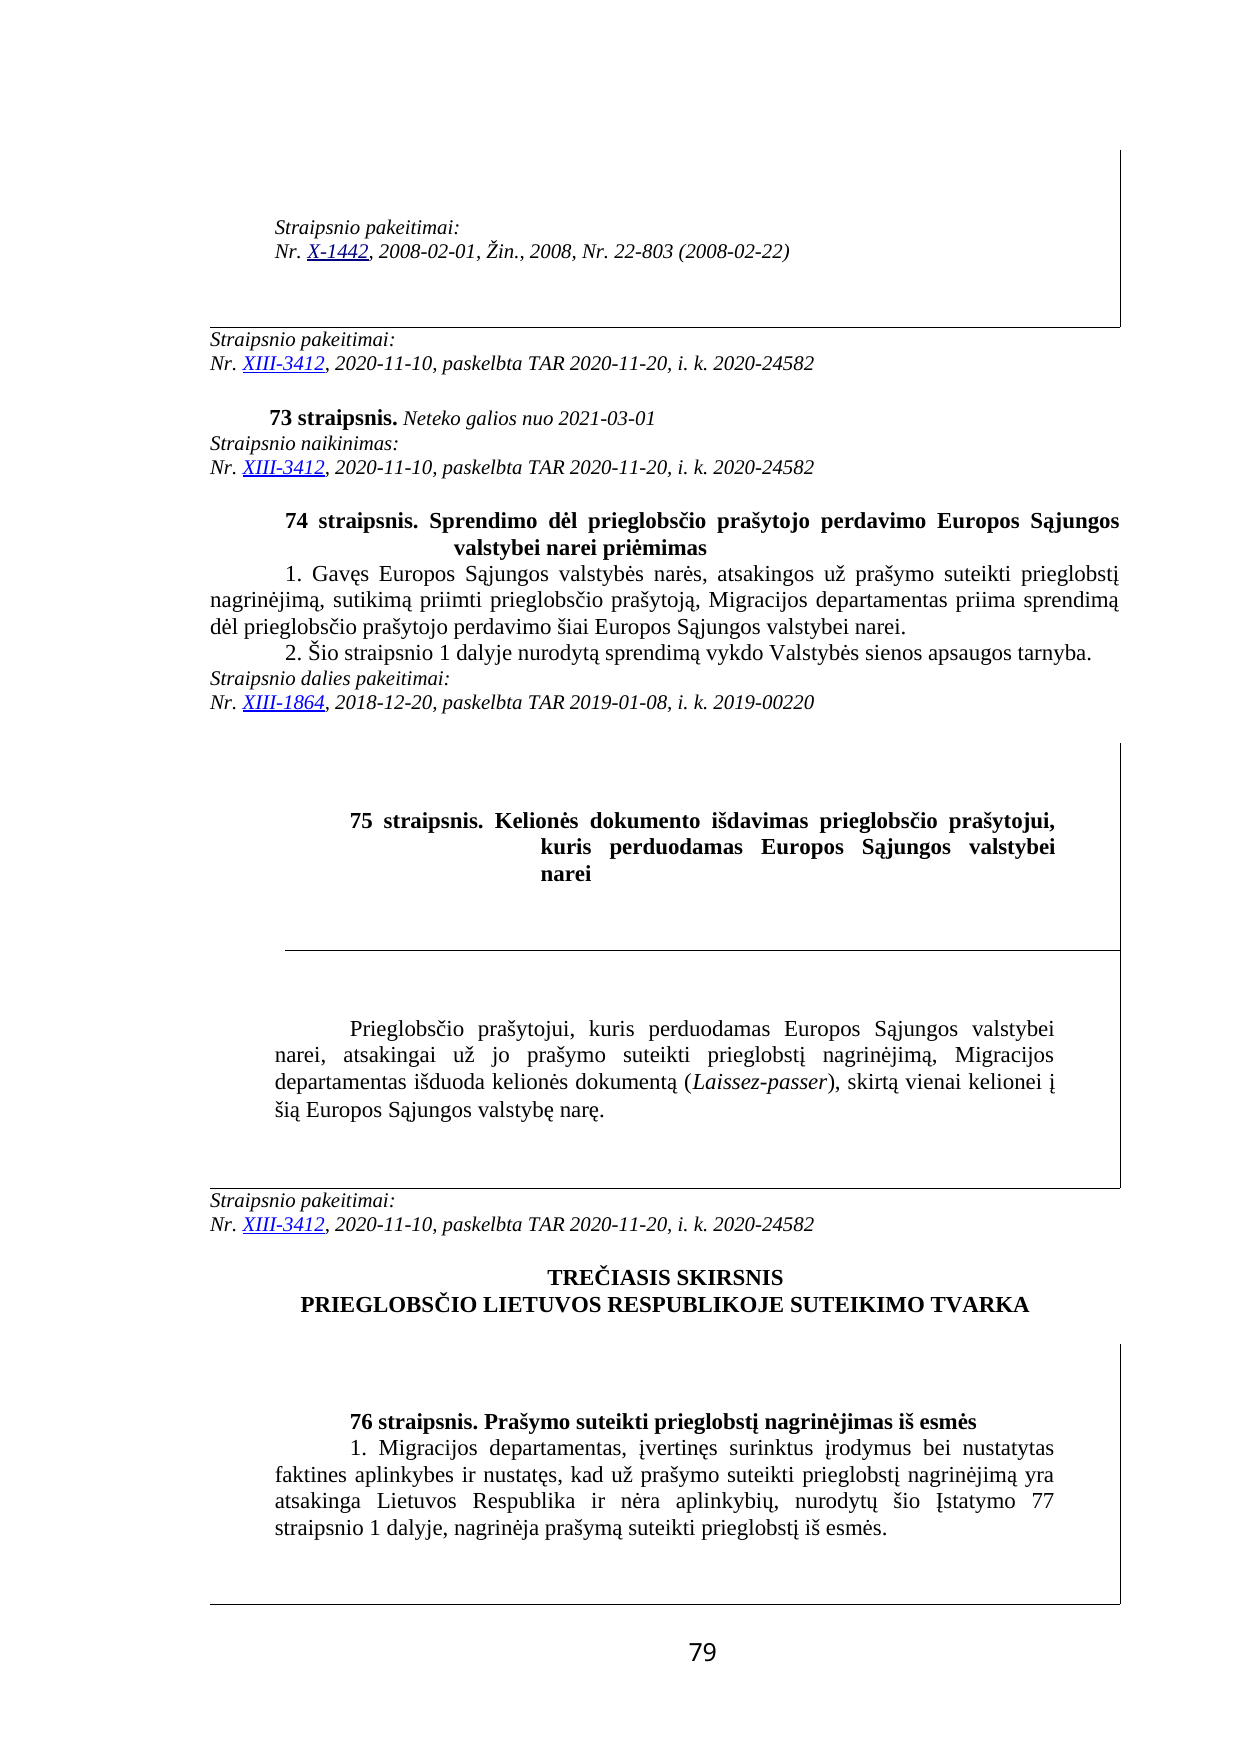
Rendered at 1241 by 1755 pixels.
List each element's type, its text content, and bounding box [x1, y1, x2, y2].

text 1. Migracijos departamentas, įvertinęs surinktus įrodymus bei nustatytas faktines aplinkybes ir nustatęs, kad už prašymo suteikti prieglobstį nagrinėjimą yra atsakinga Lietuvos Respublika ir nėra aplinkybių, nurodytų šio Įstatymo 77 straipsnio 1 dalyje, nagrinėja prašymą suteikti prieglobstį iš esmės. [210, 1434, 1120, 1604]
text 75 straipsnis. Kelionės dokumento išdavimas prieglobsčio prašytojui, kuris perduodamas Europos Sąjungos valstybei narei [285, 742, 1120, 950]
text Prieglobsčio prašytojui, kuris perduodamas Europos Sąjungos valstybei narei, atsakingai už jo prašymo suteikti prieglobstį nagrinėjimą, Migracijos departamentas išduoda kelionės dokumentą (Laissez-passer), skirtą vienai kelionei į šią Europos Sąjungos valstybę narę. [210, 951, 1120, 1188]
text Straipsnio pakeitimai: [210, 1188, 1120, 1212]
text Straipsnio pakeitimai: [210, 150, 1120, 239]
text 74 straipsnis. Sprendimo dėl prieglobsčio prašytojo perdavimo Europos Sąjungos valstybei narei priėmimas [285, 507, 1120, 560]
text 73 straipsnis. Neteko galios nuo 2021-03-01 [210, 404, 1120, 431]
text 2. Šio straipsnio 1 dalyje nurodytą sprendimą vykdo Valstybės sienos apsaugos tarnyba. [210, 639, 1120, 666]
text PRIEGLOBSČIO LIETUVOS RESPUBLIKOJE SUTEIKIMO TVARKA [210, 1291, 1120, 1317]
text Straipsnio dalies pakeitimai: [210, 666, 1120, 689]
text Straipsnio pakeitimai: [210, 327, 1120, 351]
text Straipsnio naikinimas: [210, 431, 1120, 454]
text Nr. X-1442, 2008-02-01, Žin., 2008, Nr. 22-803 (2008-02-22) [210, 239, 1120, 327]
text TREČIASIS SKIRSNIS [210, 1264, 1120, 1291]
text Nr. XIII-3412, 2020-11-10, paskelbta TAR 2020-11-20, i. k. 2020-24582 [210, 1212, 1120, 1236]
text Nr. XIII-3412, 2020-11-10, paskelbta TAR 2020-11-20, i. k. 2020-24582 [210, 454, 1120, 479]
text Nr. XIII-1864, 2018-12-20, paskelbta TAR 2019-01-08, i. k. 2019-00220 [210, 689, 1120, 714]
text 76 straipsnis. Prašymo suteikti prieglobstį nagrinėjimas iš esmės [210, 1343, 1120, 1434]
text 1. Gavęs Europos Sąjungos valstybės narės, atsakingos už prašymo suteikti prieglobstį nagrinėjimą, sutikimą priimti prieglobsčio prašytoją, Migracijos departamentas priima sprendimą dėl prieglobsčio prašytojo perdavimo šiai Europos Sąjungos valstybei narei. [210, 560, 1120, 639]
text Nr. XIII-3412, 2020-11-10, paskelbta TAR 2020-11-20, i. k. 2020-24582 [210, 351, 1120, 375]
